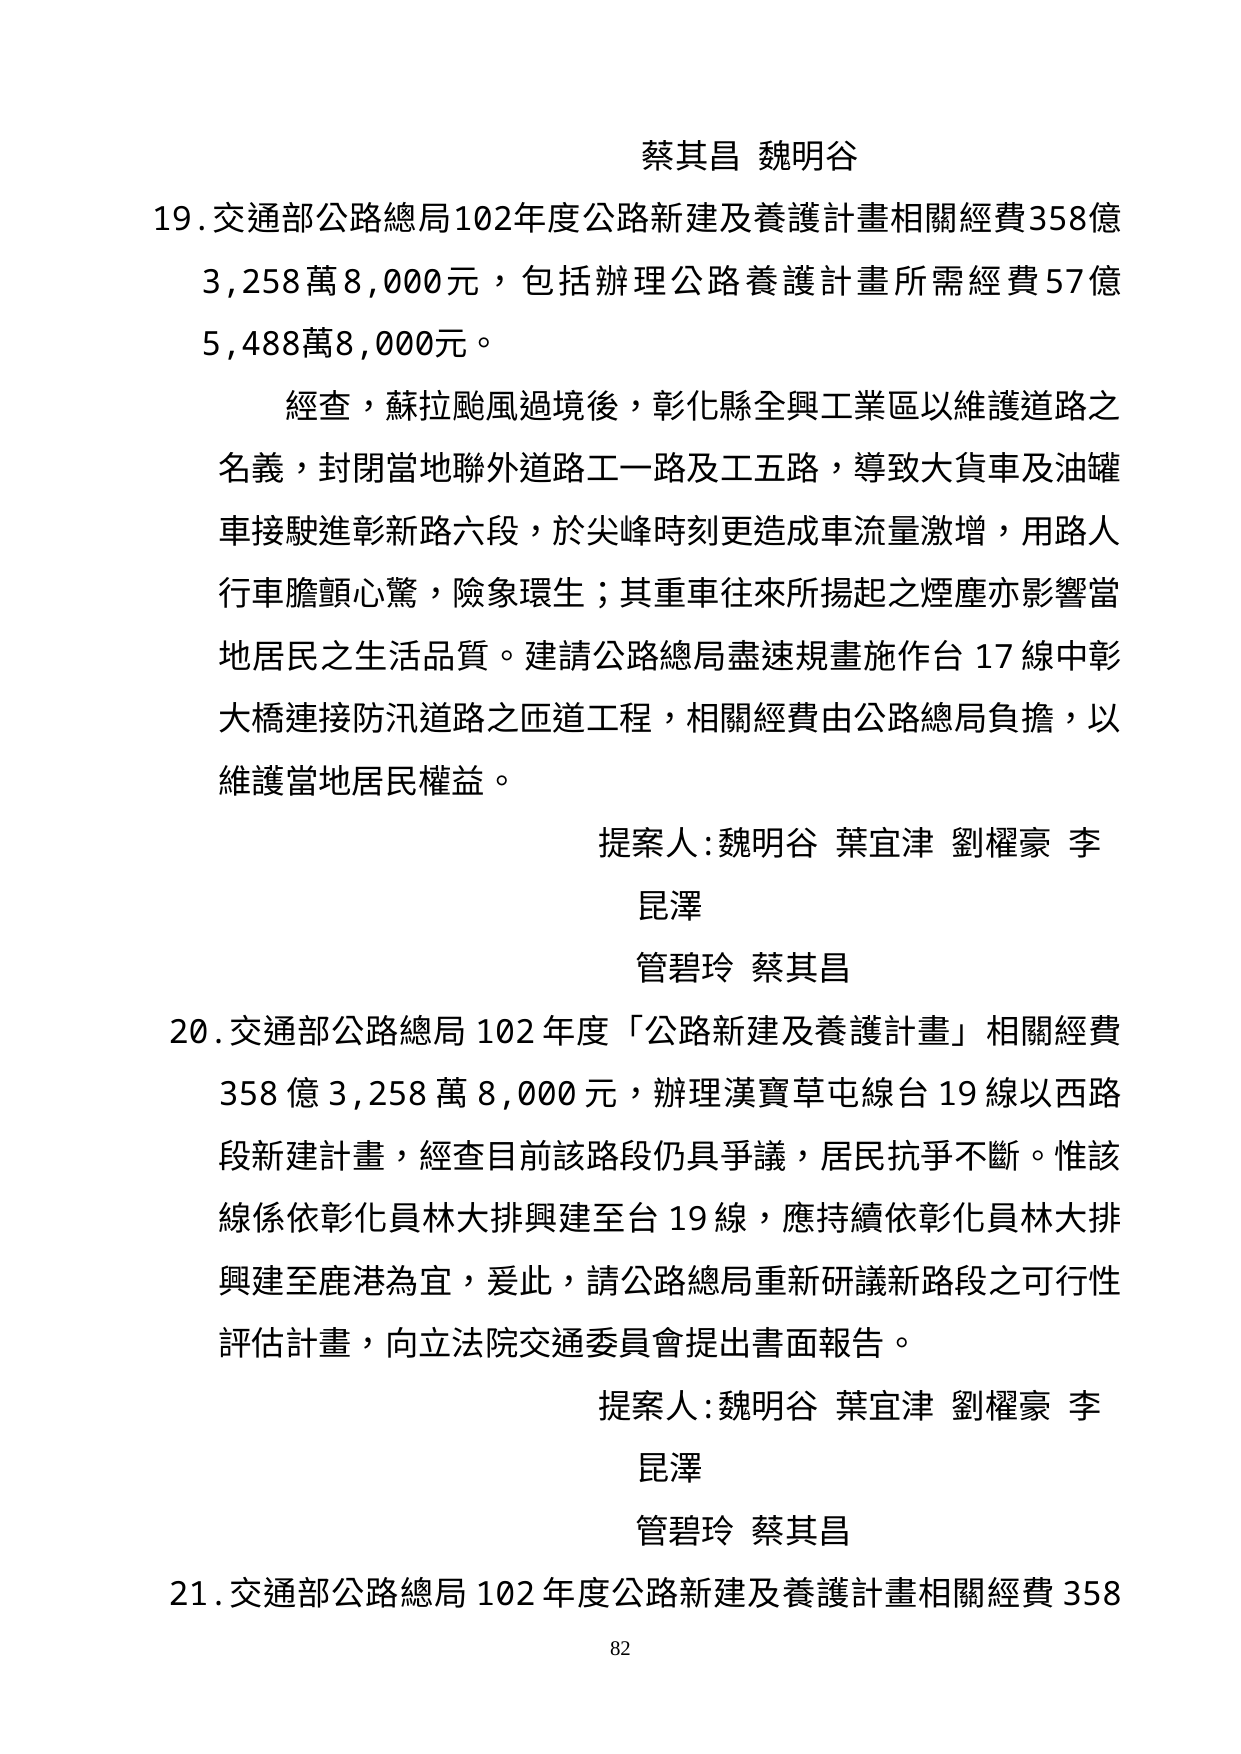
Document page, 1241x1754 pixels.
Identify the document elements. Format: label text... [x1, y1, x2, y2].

text 管碧玲 蔡其昌 [635, 1487, 1122, 1550]
text 19.交通部公路總局102年度公路新建及養護計畫相關經費358億3,258萬8,000元，包括辦理公路養護計畫所需經費57億5,488萬8,000元。 [152, 175, 1122, 362]
text 提案人:魏明谷 葉宜津 劉櫂豪 李昆澤 [118, 800, 1122, 925]
text 20.交通部公路總局102年度「公路新建及養護計畫」相關經費358億3,258萬8,000元，辦理漢寶草屯線台19線以西路段新建計畫，經查目前該路段仍具爭議，居民抗爭不斷。惟該線係依彰化員林大排興建至台19線，應持續依彰化員林大排興建至鹿港為宜，爰此，請公路總局重新研議新路段之可行性評估計畫，向立法院交通委員會提出書面報告。 [168, 987, 1122, 1362]
text 管碧玲 蔡其昌 [635, 925, 1122, 987]
text 經查，蘇拉颱風過境後，彰化縣全興工業區以維護道路之名義，封閉當地聯外道路工一路及工五路，導致大貨車及油罐車接駛進彰新路六段，於尖峰時刻更造成車流量激增，用路人行車膽顫心驚，險象環生；其重車往來所揚起之煙塵亦影響當地居民之生活品質。建請公路總局盡速規畫施作台17線中彰大橋連接防汛道路之匝道工程，相關經費由公路總局負擔，以維護當地居民權益。 [218, 362, 1122, 800]
text 提案人:魏明谷 葉宜津 劉櫂豪 李昆澤 [118, 1362, 1122, 1487]
text 21.交通部公路總局102年度公路新建及養護計畫相關經費358 [168, 1550, 1122, 1612]
text 蔡其昌 魏明谷 [602, 112, 1122, 175]
